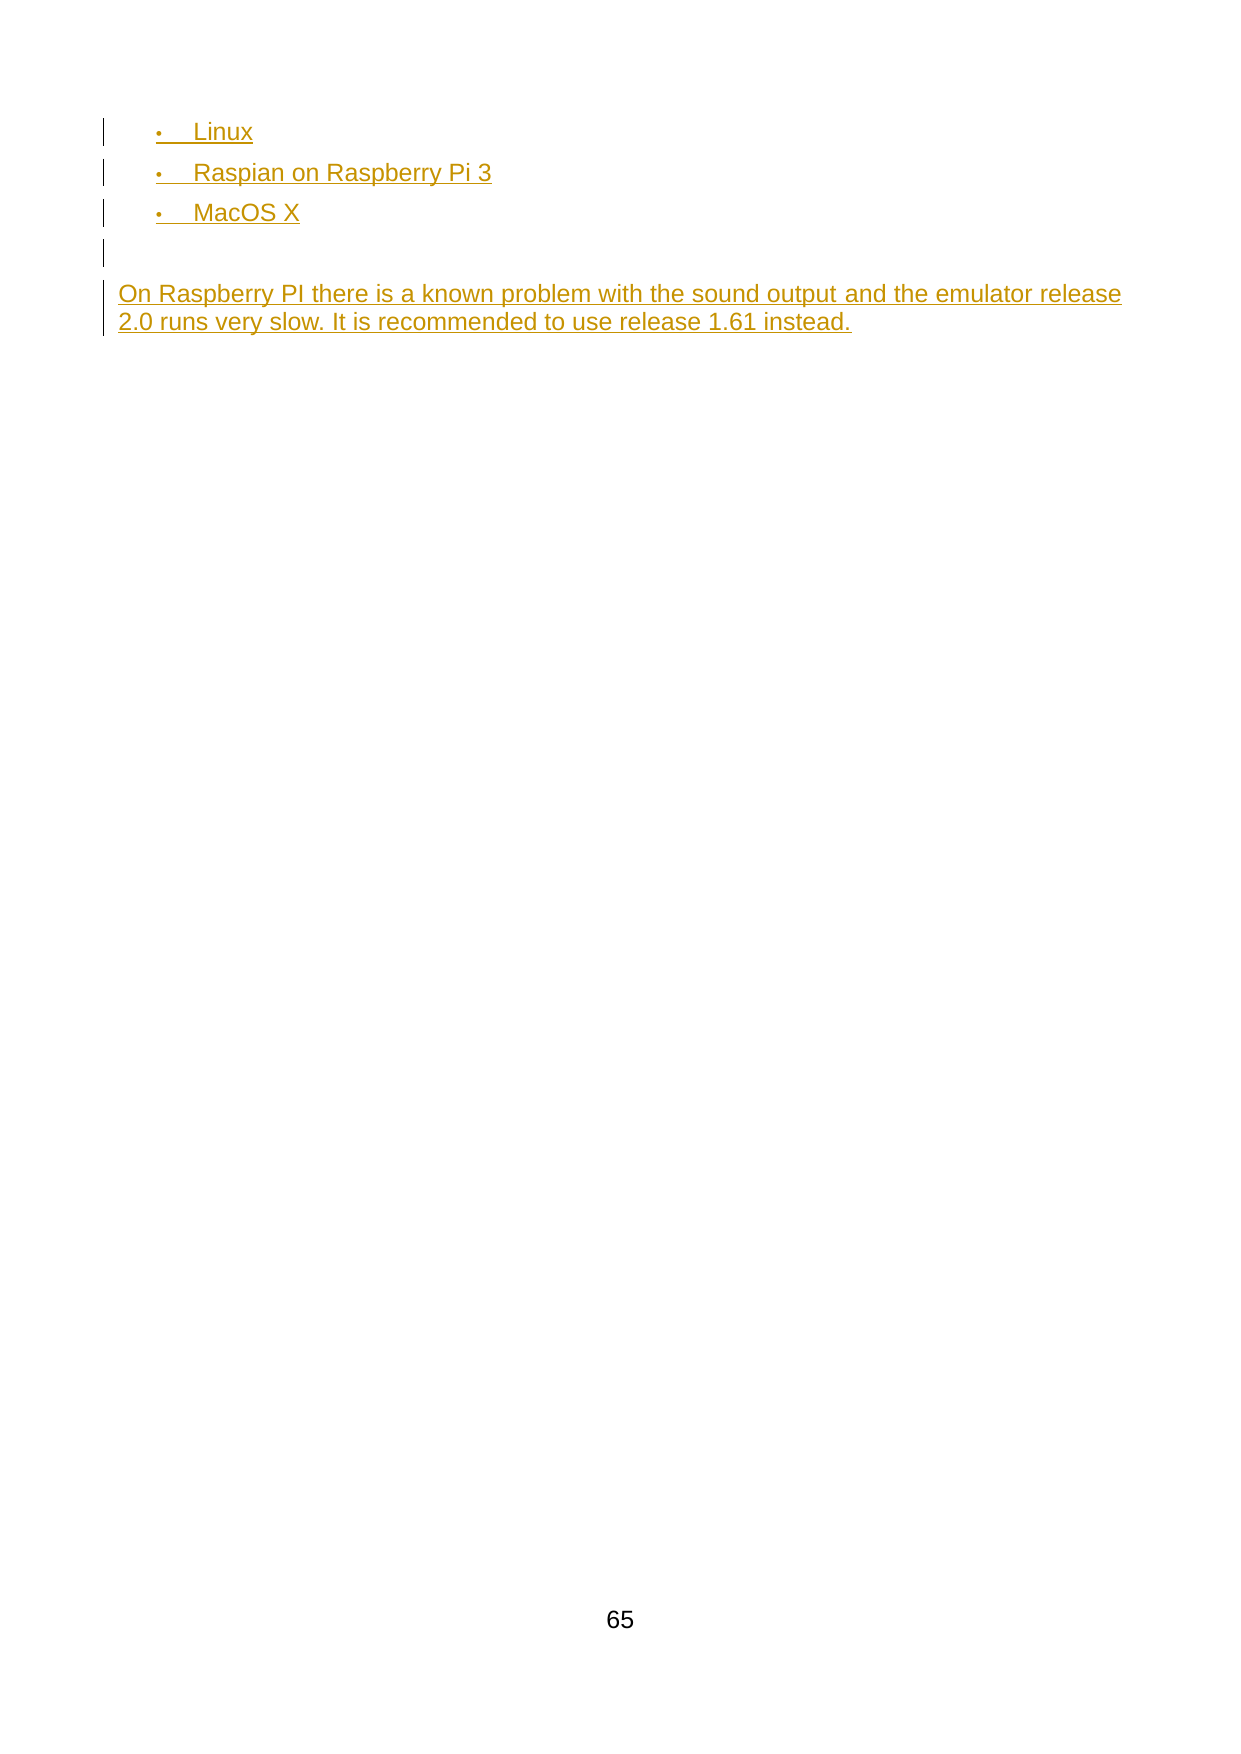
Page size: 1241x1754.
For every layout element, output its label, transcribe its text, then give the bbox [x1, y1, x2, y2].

list MacOS X [156, 199, 1122, 227]
list Linux [156, 118, 1122, 146]
text On Raspberry PI there is a known problem with the sound output and the emulator release [118, 280, 1122, 304]
text 2.0 runs very slow. It is recommended to use release 1.61 instead. [118, 305, 1122, 336]
list Raspian on Raspberry Pi 3 [156, 158, 1122, 186]
